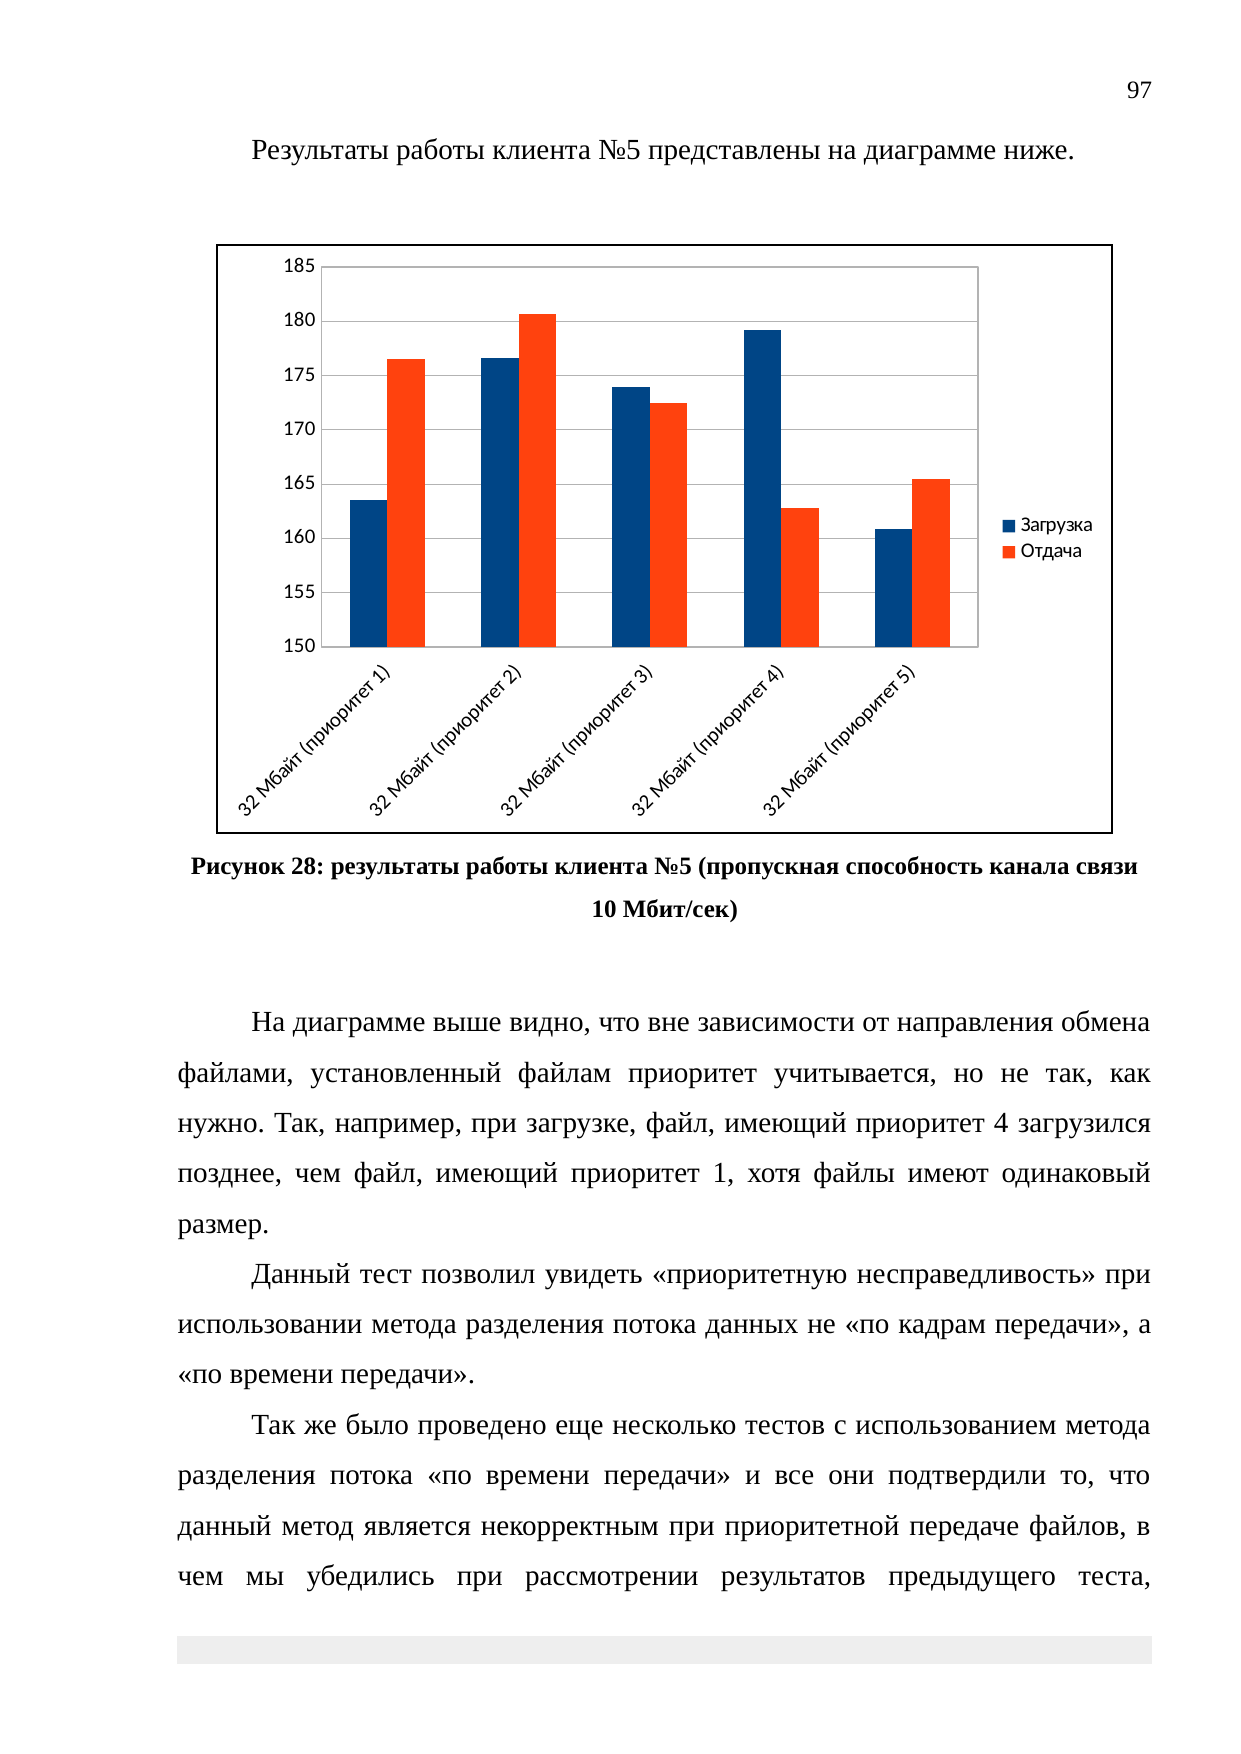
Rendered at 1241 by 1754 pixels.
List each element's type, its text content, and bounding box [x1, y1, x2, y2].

text Так же было проведено еще несколько тестов с использованием метода разделения потока «по времени передачи» и все они подтвердили то, что данный метод является некорректным при приоритетной передаче файлов, в чем мы убедились при рассмотрении результатов предыдущего теста, [177, 1407, 1152, 1591]
text Результаты работы клиента №5 представлены на диаграмме ниже. [177, 132, 1152, 166]
text На диаграмме выше видно, что вне зависимости от направления обмена файлами, установленный файлам приоритет учитывается, но не так, как нужно. Так, например, при загрузке, файл, имеющий приоритет 4 загрузился позднее, чем файл, имеющий приоритет 1, хотя файлы имеют одинаковый размер. [177, 1004, 1152, 1239]
text Рисунок 28: результаты работы клиента №5 (пропускная способность канала связи 10 Мбит/сек) [177, 851, 1152, 923]
text Данный тест позволил увидеть «приоритетную несправедливость» при использовании метода разделения потока данных не «по кадрам передачи», а «по времени передачи». [177, 1256, 1152, 1390]
